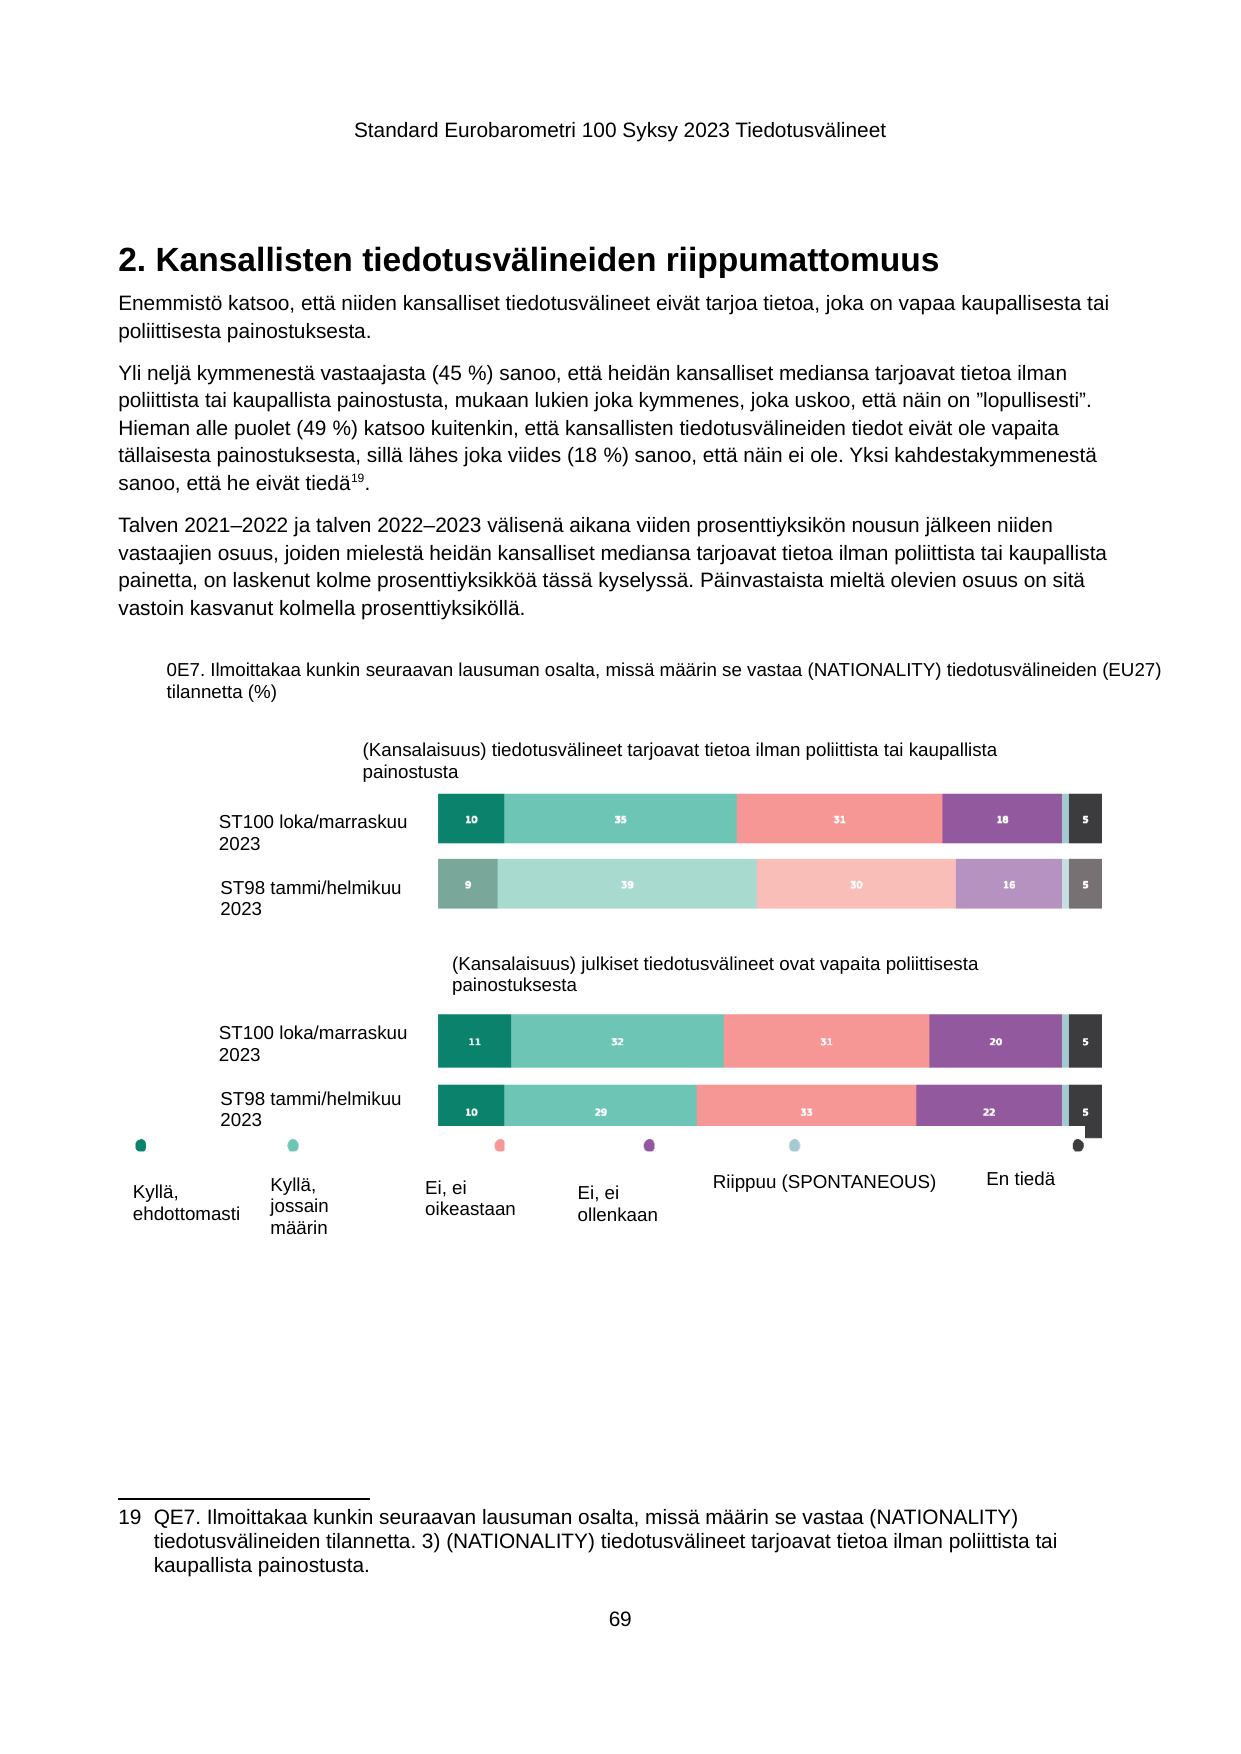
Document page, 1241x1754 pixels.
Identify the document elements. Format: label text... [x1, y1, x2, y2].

text Yli neljä kymmenestä vastaajasta (45 %) sanoo, että heidän kansalliset mediansa tarjoavat tietoa ilman poliittista tai kaupallista painostusta, mukaan lukien joka kymmenes, joka uskoo, että näin on ”lopullisesti”. Hieman alle puolet (49 %) katsoo kuitenkin, että kansallisten tiedotusvälineiden tiedot eivät ole vapaita tällaisesta painostuksesta, sillä lähes joka viides (18 %) sanoo, että näin ei ole. Yksi kahdestakymmenestä sanoo, että he eivät tiedä. [118, 361, 1122, 495]
subtitle 2. Kansallisten tiedotusvälineiden riippumattomuus [118, 240, 1122, 279]
text Enemmistö katsoo, että niiden kansalliset tiedotusvälineet eivät tarjoa tietoa, joka on vapaa kaupallisesta tai poliittisesta painostuksesta. [118, 291, 1122, 343]
text QE7. Ilmoittakaa kunkin seuraavan lausuman osalta, missä määrin se vastaa (NATIONALITY) tiedotusvälineiden tilannetta. 3) (NATIONALITY) tiedotusvälineet tarjoavat tietoa ilman poliittista tai kaupallista painostusta. [118, 1505, 1122, 1577]
picture [125, 788, 1106, 1152]
text Talven 2021–2022 ja talven 2022–2023 välisenä aikana viiden prosenttiyksikön nousun jälkeen niiden vastaajien osuus, joiden mielestä heidän kansalliset mediansa tarjoavat tietoa ilman poliittista tai kaupallista painetta, on laskenut kolme prosenttiyksikköä tässä kyselyssä. Päinvastaista mieltä olevien osuus on sitä vastoin kasvanut kolmella prosenttiyksiköllä. [118, 513, 1122, 619]
